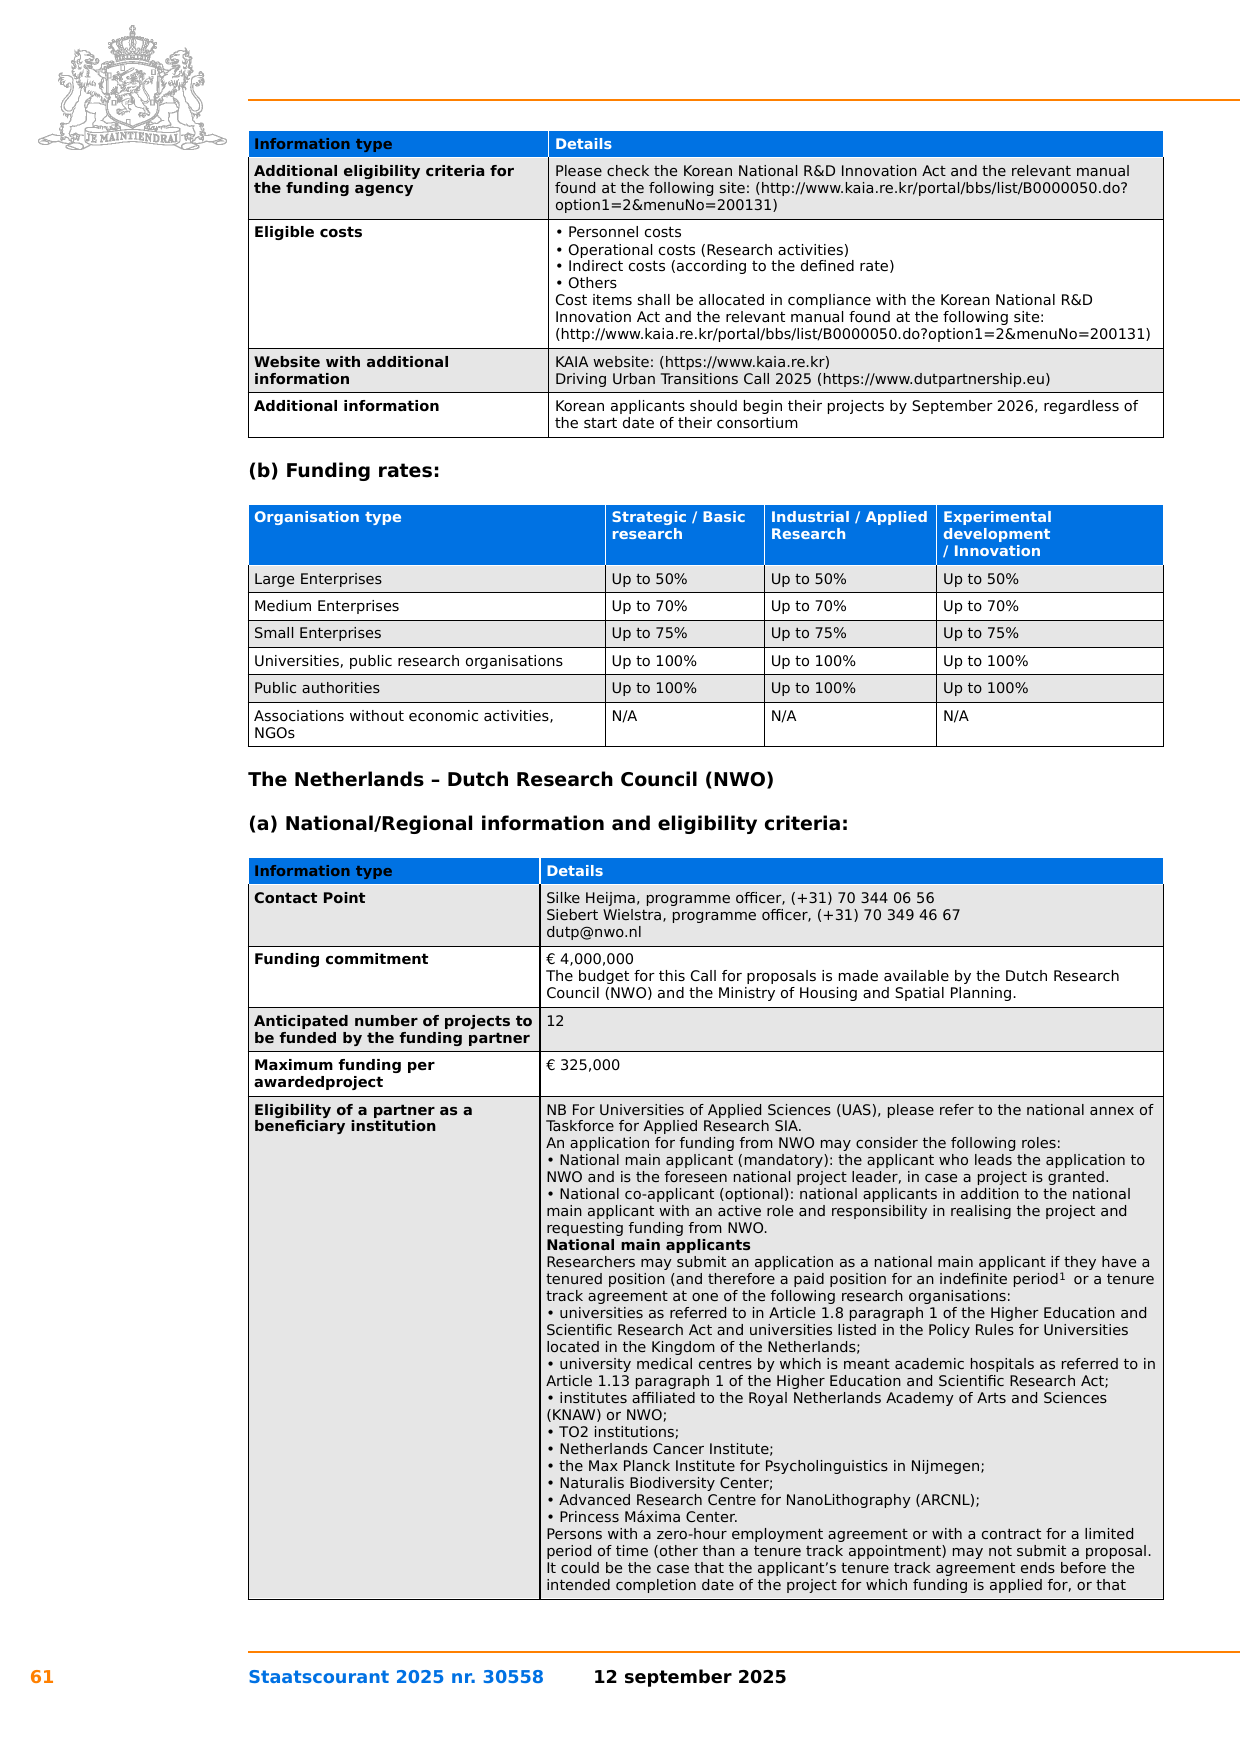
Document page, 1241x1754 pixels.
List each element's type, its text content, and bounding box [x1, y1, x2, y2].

table_header Details [549, 131, 1163, 157]
table_cell Up to 100% [606, 648, 764, 674]
table_header Details [541, 858, 1163, 884]
table_cell Up to 70% [765, 593, 936, 619]
table_cell Additional eligibility criteria for the funding agency [249, 158, 548, 219]
table_cell N/A [606, 703, 764, 746]
table_cell Up to 50% [765, 566, 936, 592]
table_cell N/A [765, 703, 936, 746]
table_cell Korean applicants should begin their projects by September 2026, regardless of the start date of their consortium [549, 393, 1163, 437]
table_cell • Personnel costs • Operational costs (Research activities) • Indirect costs (according to the defined rate) • Others Cost items shall be allocated in compliance with the Korean National R&D Innovation Act and the relevant manual found at the following site: (http://www.kaia.re.kr/portal/bbs/list/B0000050.do?option1=2&menuNo=200131) [549, 220, 1163, 348]
table_cell Up to 100% [765, 675, 936, 702]
table_header Information type [249, 131, 548, 157]
table_cell Additional information [249, 393, 548, 437]
table_cell NB For Universities of Applied Sciences (UAS), please refer to the national annex of Taskforce for Applied Research SIA. An application for funding from NWO may consider the following roles: • National main applicant (mandatory): the applicant who leads the application to NWO and is the foreseen national project leader, in case a project is granted. • National co-applicant (optional): national applicants in addition to the national main applicant with an active role and responsibility in realising the project and requesting funding from NWO. National main applicants Researchers may submit an application as a national main applicant if they have a tenured position (and therefore a paid position for an indefinite period1 or a tenure track agreement at one of the following research organisations: • universities as referred to in Article 1.8 paragraph 1 of the Higher Education and Scientific Research Act and universities listed in the Policy Rules for Universities located in the Kingdom of the Netherlands; • university medical centres by which is meant academic hospitals as referred to in Article 1.13 paragraph 1 of the Higher Education and Scientific Research Act; • institutes affiliated to the Royal Netherlands Academy of Arts and Sciences (KNAW) or NWO; • TO2 institutions; • Netherlands Cancer Institute; • the Max Planck Institute for Psycholinguistics in Nijmegen; • Naturalis Biodiversity Center; • Advanced Research Centre for NanoLithography (ARCNL); • Princess Máxima Center. Persons with a zero-hour employment agreement or with a contract for a limited period of time (other than a tenure track appointment) may not submit a proposal. It could be the case that the applicant’s tenure track agreement ends before the intended completion date of the project for which funding is applied for, or that [541, 1097, 1163, 1598]
picture [38, 25, 227, 150]
table_cell Medium Enterprises [249, 593, 605, 619]
table_cell Up to 70% [937, 593, 1163, 619]
table_cell Contact Point [249, 885, 539, 946]
table_cell Associations without economic activities, NGOs [249, 703, 605, 746]
table_cell Silke Heijma, programme officer, (+31) 70 344 06 56 Siebert Wielstra, programme officer, (+31) 70 349 46 67 dutp@nwo.nl [541, 885, 1163, 946]
table_cell KAIA website: (https://www.kaia.re.kr) Driving Urban Transitions Call 2025 (https://www.dutpartnership.eu) [549, 349, 1163, 392]
table_header Experimental development / Innovation [937, 505, 1163, 565]
table_header Industrial / Applied Research [765, 505, 936, 565]
table_cell € 325,000 [541, 1052, 1163, 1096]
table_cell Please check the Korean National R&D Innovation Act and the relevant manual found at the following site: (http://www.kaia.re.kr/portal/bbs/list/B0000050.do?option1=2&menuNo=200131) [549, 158, 1163, 219]
table_cell € 4,000,000 The budget for this Call for proposals is made available by the Dutch Research Council (NWO) and the Ministry of Housing and Spatial Planning. [541, 947, 1163, 1007]
table_cell Up to 70% [606, 593, 764, 619]
table_cell Up to 100% [937, 648, 1163, 674]
table_cell Anticipated number of projects to be funded by the funding partner [249, 1008, 539, 1051]
table_cell Funding commitment [249, 947, 539, 1007]
subtitle The Netherlands – Dutch Research Council (NWO) [248, 769, 1163, 791]
table_cell Large Enterprises [249, 566, 605, 592]
table_cell Up to 100% [765, 648, 936, 674]
table_cell Universities, public research organisations [249, 648, 605, 674]
table_header Organisation type [249, 505, 605, 565]
table_cell Up to 75% [765, 621, 936, 647]
table_cell Up to 50% [606, 566, 764, 592]
table_cell N/A [937, 703, 1163, 746]
table_cell Up to 100% [937, 675, 1163, 702]
table_header Strategic / Basic research [606, 505, 764, 565]
table_cell Website with additional information [249, 349, 548, 392]
table_header Information type [249, 858, 539, 884]
table_cell Up to 100% [606, 675, 764, 702]
table_cell Small Enterprises [249, 621, 605, 647]
table_cell Up to 75% [937, 621, 1163, 647]
table_cell Up to 50% [937, 566, 1163, 592]
table_cell Up to 75% [606, 621, 764, 647]
table_cell Eligible costs [249, 220, 548, 348]
table_cell Public authorities [249, 675, 605, 702]
subtitle (a) National/Regional information and eligibility criteria: [248, 813, 1163, 835]
table_cell Maximum funding per awardedproject [249, 1052, 539, 1096]
subtitle (b) Funding rates: [248, 459, 1163, 482]
table_cell 12 [541, 1008, 1163, 1051]
table_cell Eligibility of a partner as a beneficiary institution [249, 1097, 539, 1598]
